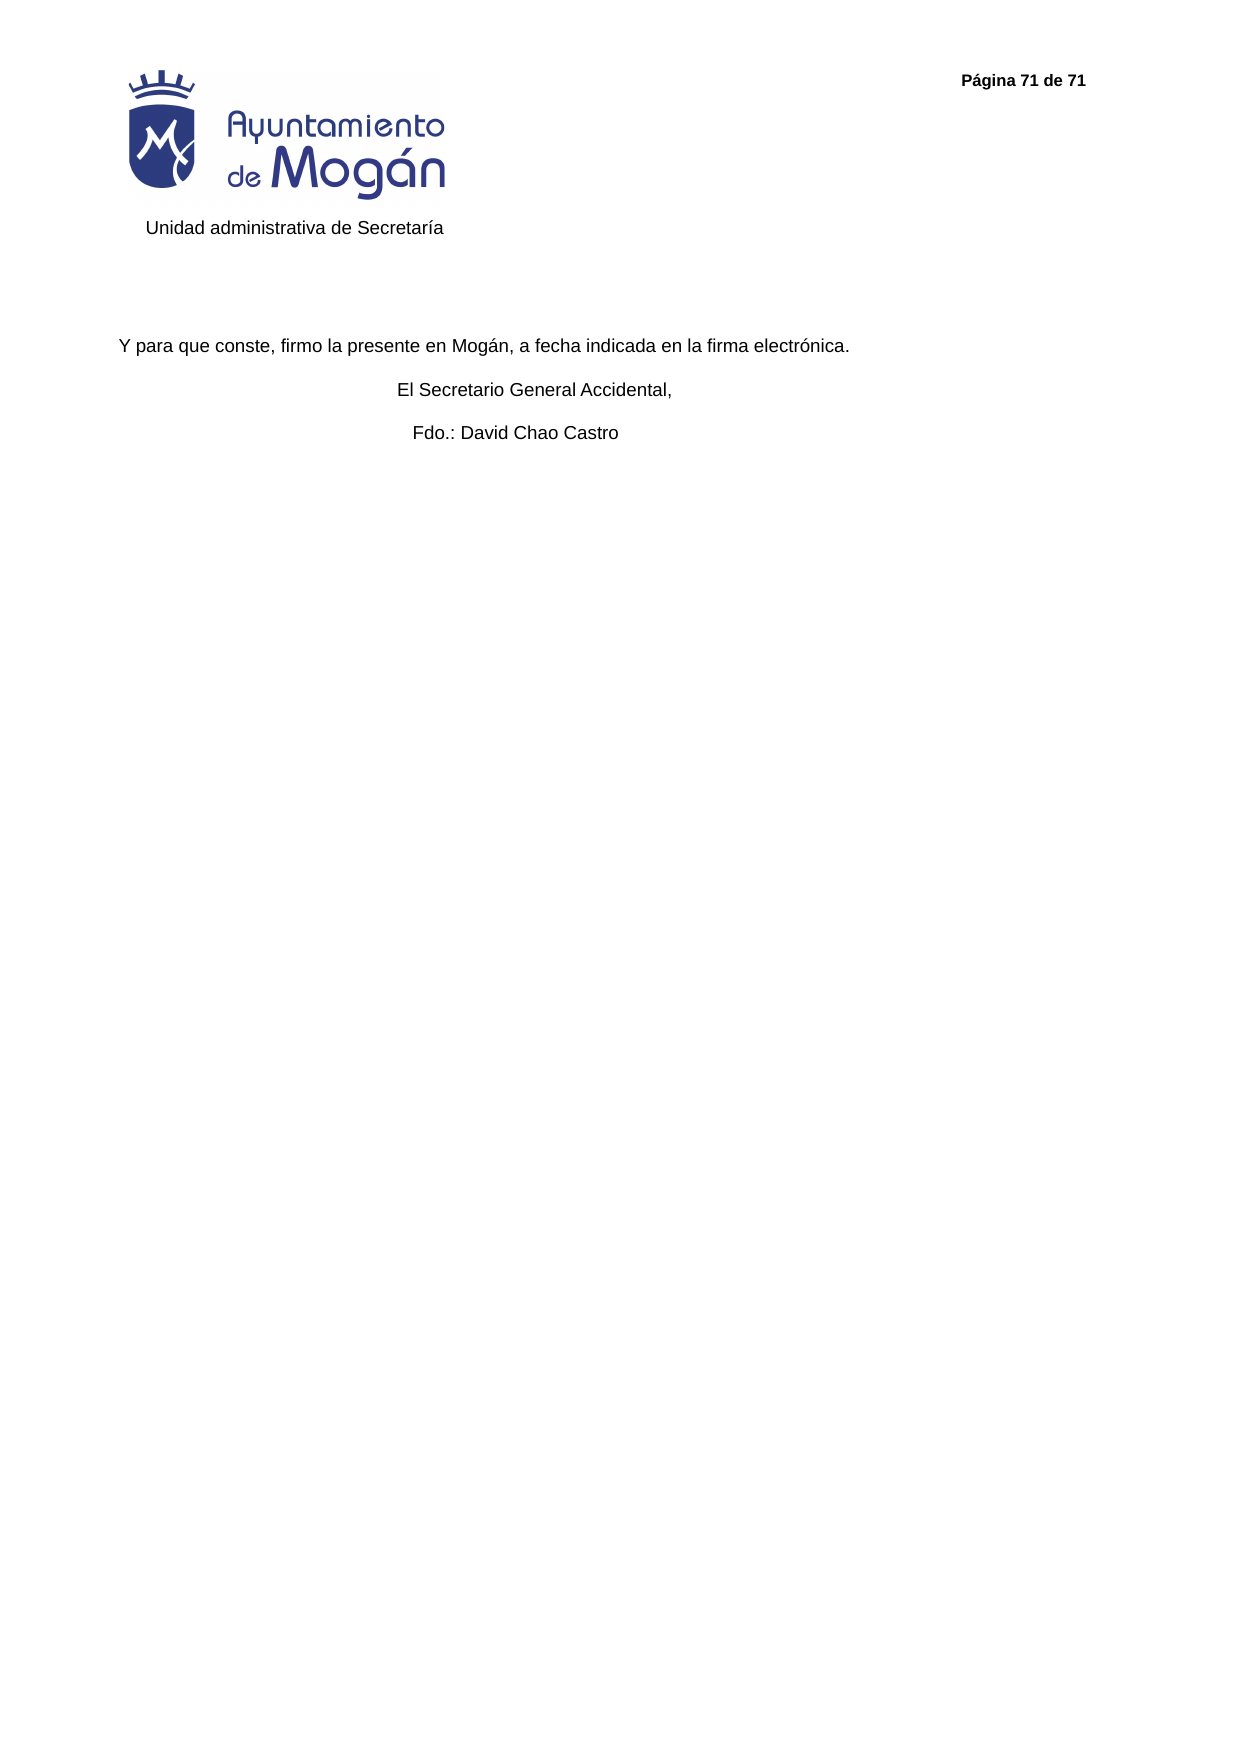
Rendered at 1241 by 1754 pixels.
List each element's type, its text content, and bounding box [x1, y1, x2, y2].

text El Secretario General Accidental, [118, 378, 1092, 400]
text Fdo.: David Chao Castro [118, 422, 1092, 443]
text Y para que conste, firmo la presente en Mogán, a fecha indicada en la firma electrónica. [118, 335, 1092, 357]
picture [128, 70, 445, 206]
